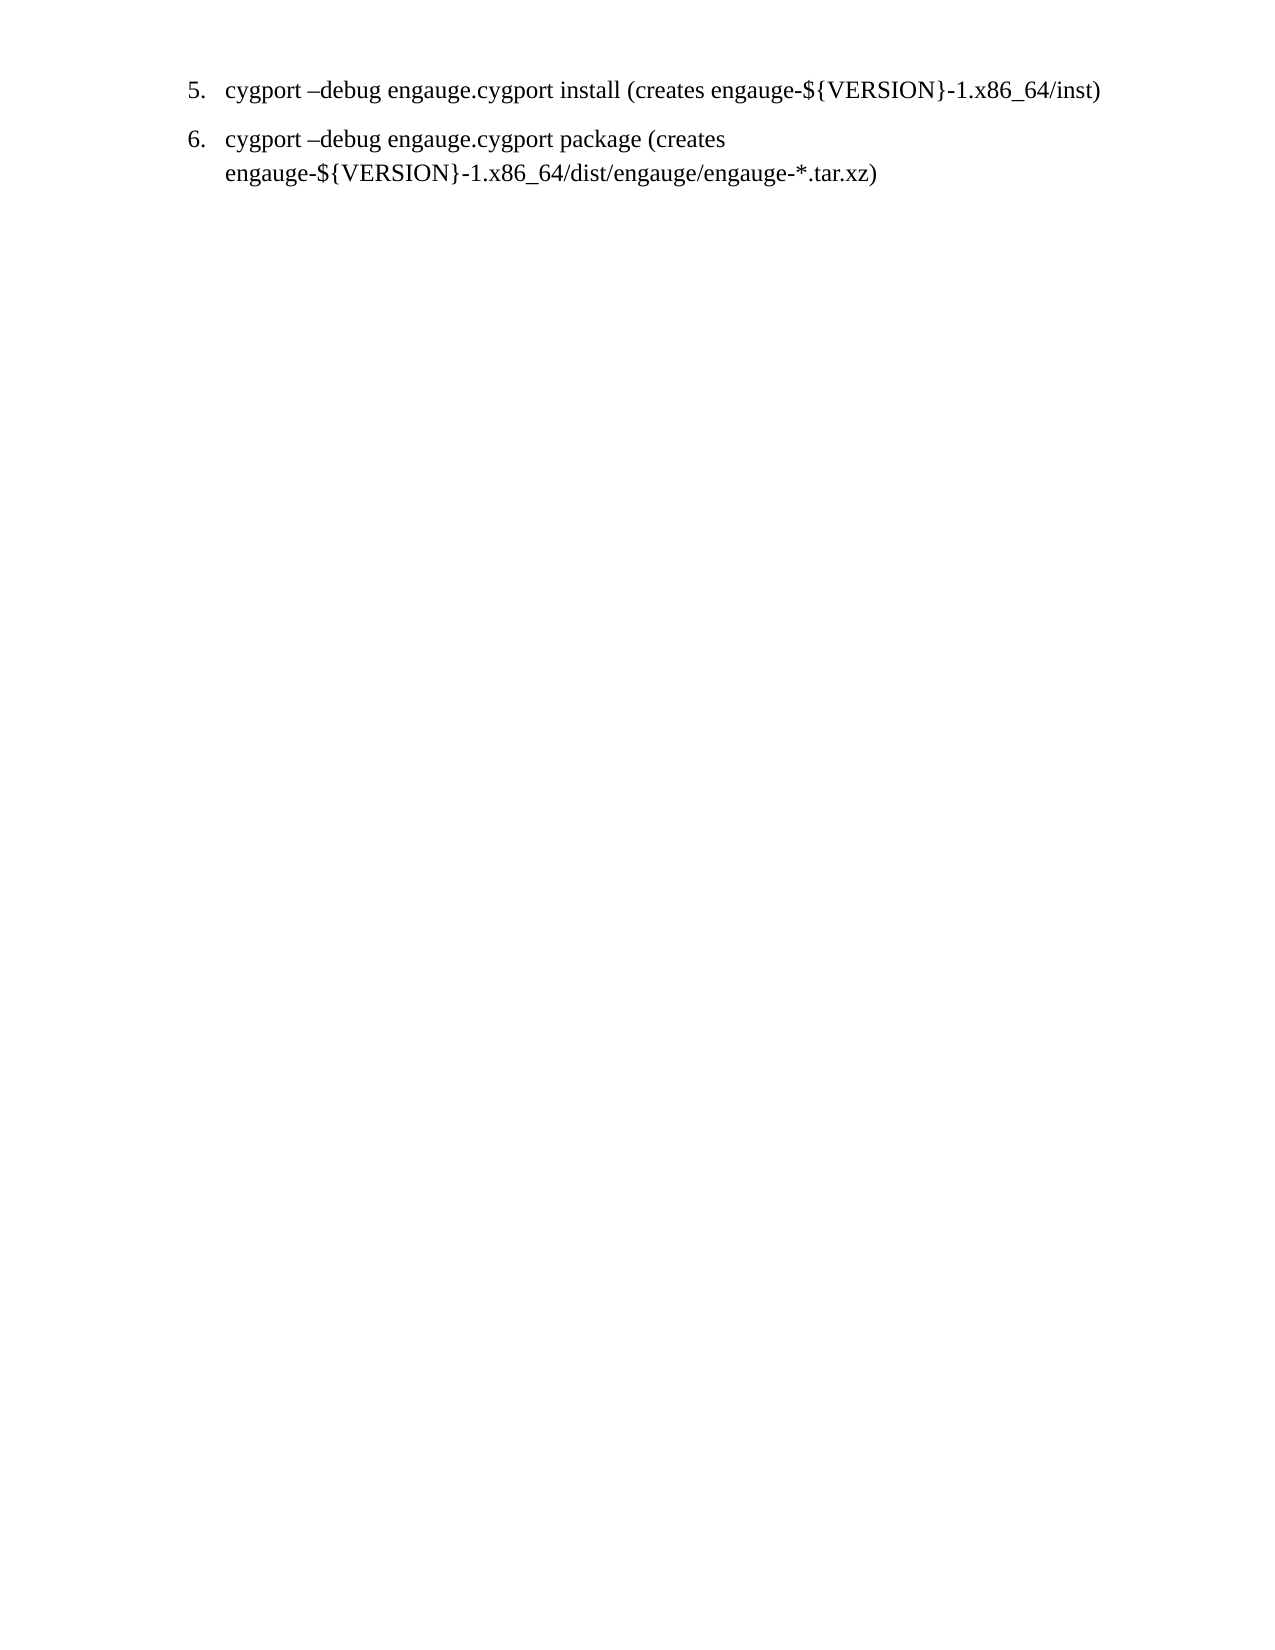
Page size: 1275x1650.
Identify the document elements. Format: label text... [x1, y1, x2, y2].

list cygport –debug engauge.cygport install (creates engauge-${VERSION}-1.x86_64/inst) [187, 75, 1125, 104]
list cygport –debug engauge.cygport package (creates engauge-${VERSION}-1.x86_64/dist/engauge/engauge-*.tar.xz) [187, 124, 1125, 187]
